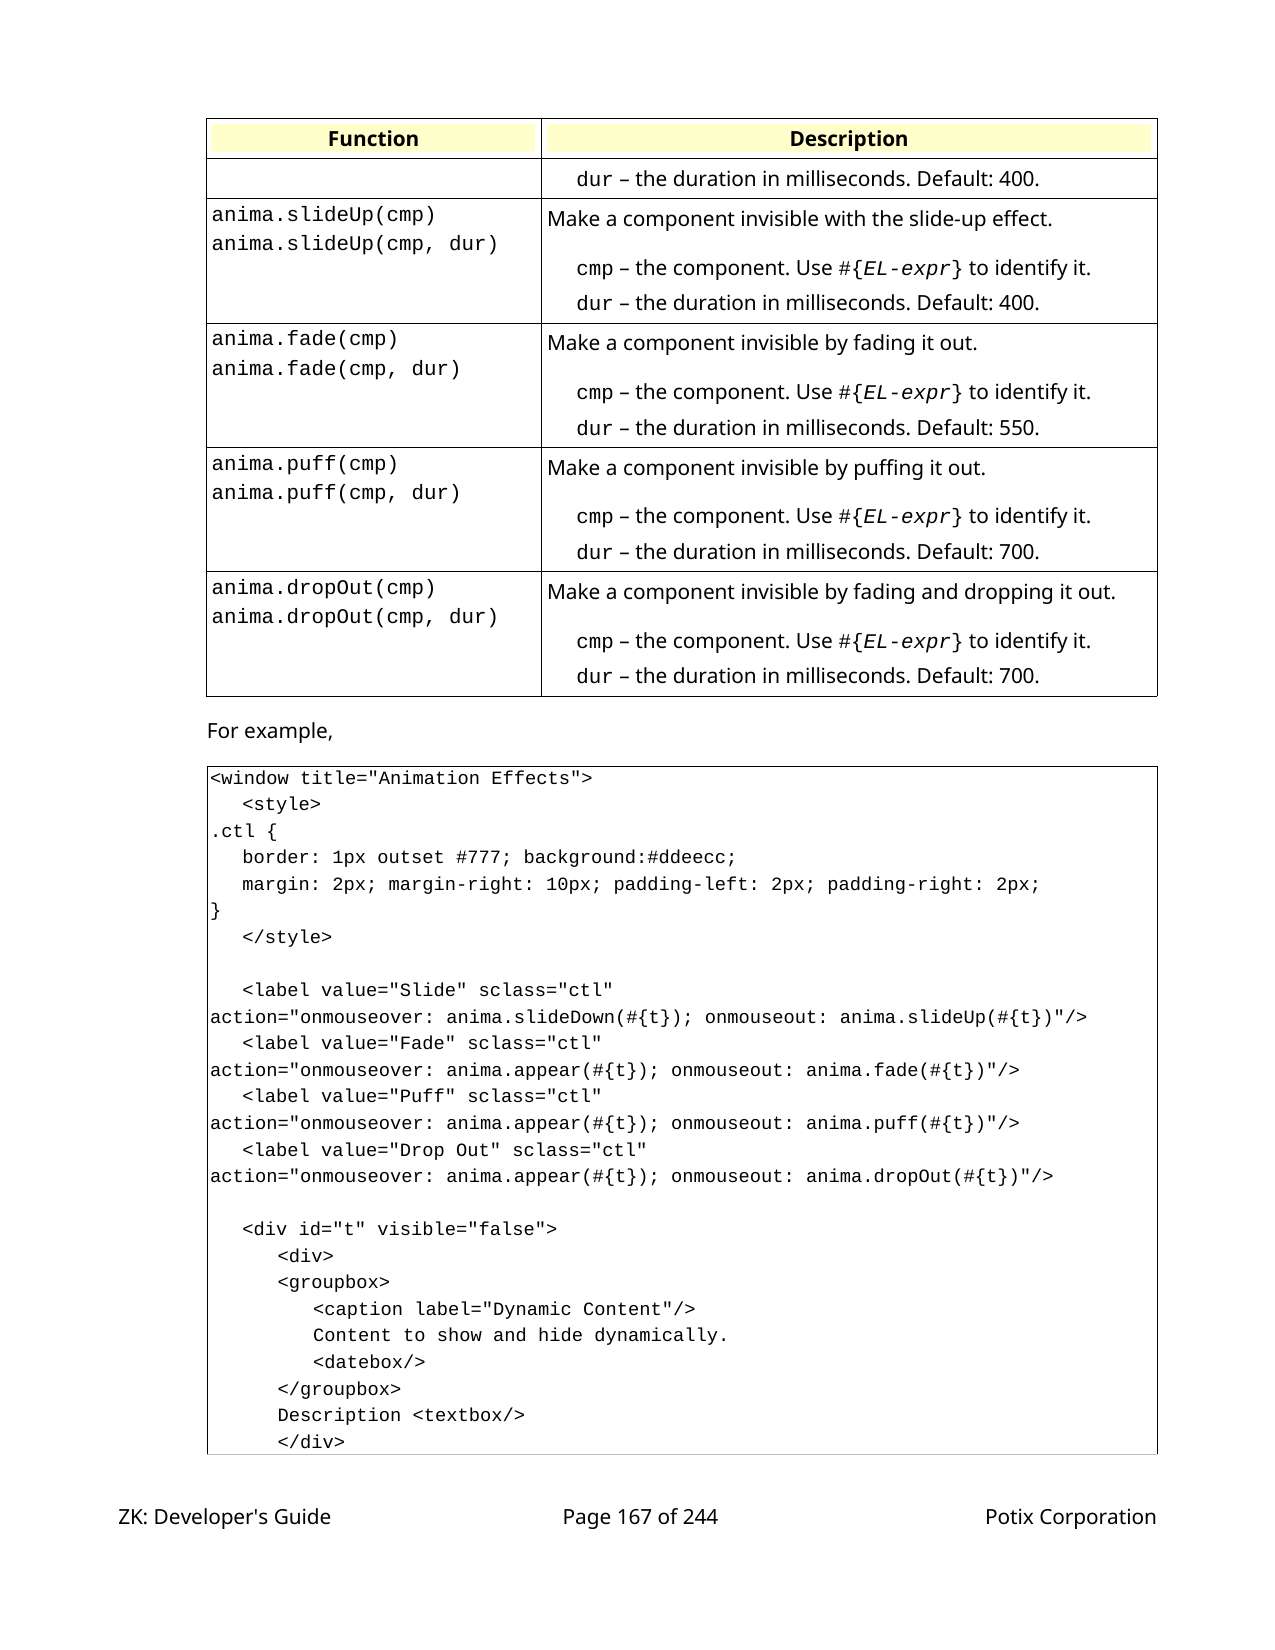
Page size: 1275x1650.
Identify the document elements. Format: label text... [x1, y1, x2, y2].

table_cell dur – the duration in milliseconds. Default: 400. [542, 159, 1157, 198]
table_cell Make a component invisible with the slide-up effect. cmp – the component. Use #{EL-expr} to identify it. dur – the duration in milliseconds. Default: 400. [542, 199, 1157, 323]
text For example, [207, 717, 1157, 745]
table_cell Make a component invisible by fading and dropping it out. cmp – the component. Use #{EL-expr} to identify it. dur – the duration in milliseconds. Default: 700. [542, 572, 1157, 696]
table_cell anima.dropOut(cmp) anima.dropOut(cmp, dur) [207, 572, 541, 696]
table_cell Make a component invisible by fading it out. cmp – the component. Use #{EL-expr} to identify it. dur – the duration in milliseconds. Default: 550. [542, 324, 1157, 447]
table_cell [207, 159, 541, 198]
table_header Description [542, 119, 1157, 158]
text <window title="Animation Effects"> <style> .ctl { border: 1px outset #777; background:#ddeecc; margin: 2px; margin-right: 10px; padding-left: 2px; padding-right: 2px; } </style> <label value="Slide" sclass="ctl" action="onmouseover: anima.slideDown(#{t}); onmouseout: anima.slideUp(#{t})"/> <label value="Fade" sclass="ctl" action="onmouseover: anima.appear(#{t}); onmouseout: anima.fade(#{t})"/> <label value="Puff" sclass="ctl" action="onmouseover: anima.appear(#{t}); onmouseout: anima.puff(#{t})"/> <label value="Drop Out" sclass="ctl" action="onmouseover: anima.appear(#{t}); onmouseout: anima.dropOut(#{t})"/> <div id="t" visible="false"> <div> <groupbox> <caption label="Dynamic Content"/> Content to show and hide dynamically. <datebox/> </groupbox> Description <textbox/> </div> [208, 767, 1157, 1454]
table_cell anima.puff(cmp) anima.puff(cmp, dur) [207, 448, 541, 571]
table_cell Make a component invisible by puffing it out. cmp – the component. Use #{EL-expr} to identify it. dur – the duration in milliseconds. Default: 700. [542, 448, 1157, 571]
table_cell anima.slideUp(cmp) anima.slideUp(cmp, dur) [207, 199, 541, 323]
table_header Function [207, 119, 541, 158]
table_cell anima.fade(cmp) anima.fade(cmp, dur) [207, 324, 541, 447]
